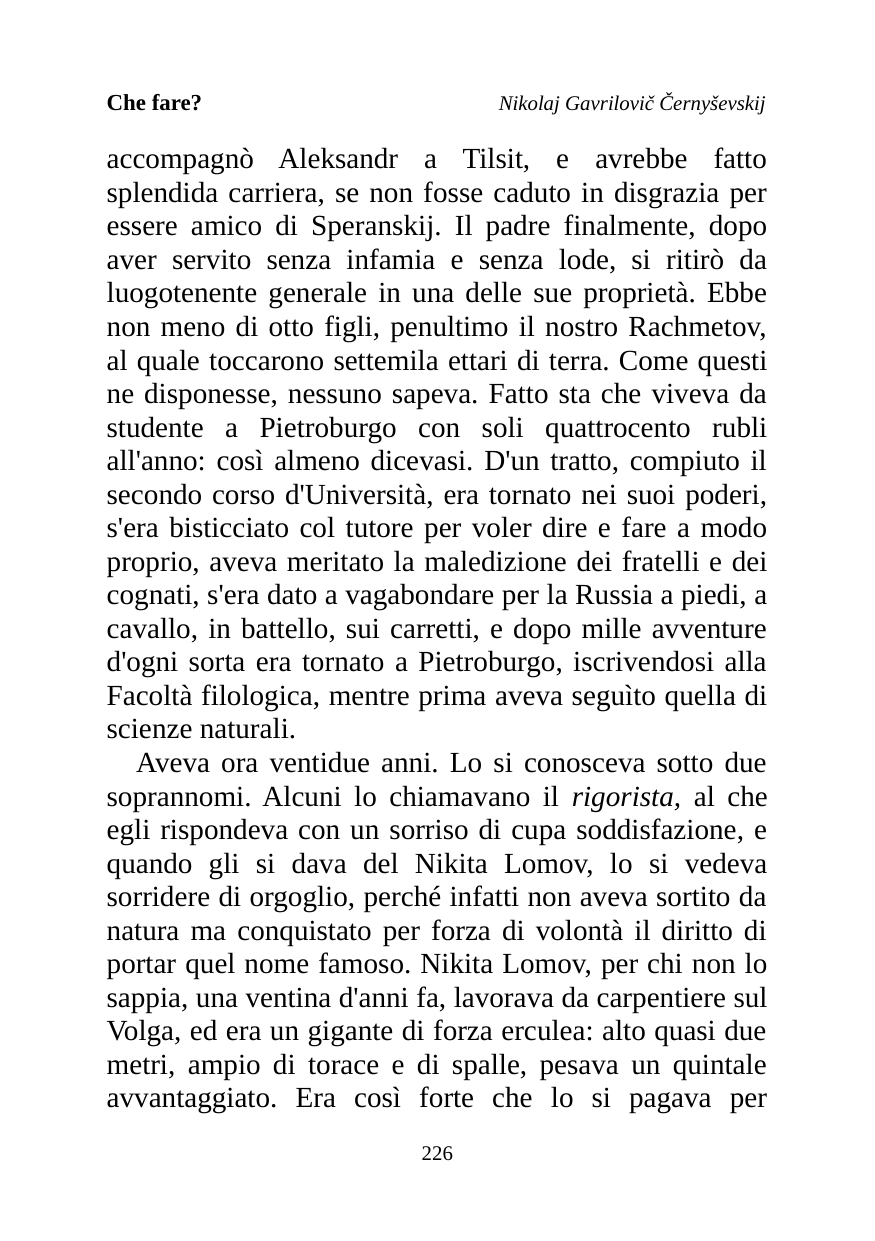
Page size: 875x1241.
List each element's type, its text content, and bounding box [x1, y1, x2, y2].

text Aveva ora ventidue anni. Lo si conosceva sotto due soprannomi. Alcuni lo chiamavano il rigorista, al che egli rispondeva con un sorriso di cupa soddisfazione, e quando gli si dava del Nikita Lomov, lo si vedeva sorridere di orgoglio, perché infatti non aveva sortito da natura ma conquistato per forza di volontà il diritto di portar quel nome famoso. Nikita Lomov, per chi non lo sappia, una ventina d'anni fa, lavorava da carpentiere sul Volga, ed era un gigante di forza erculea: alto quasi due metri, ampio di torace e di spalle, pesava un quintale avvantaggiato. Era così forte che lo si pagava per [106, 745, 768, 1114]
text accompagnò Aleksandr a Tilsit, e avrebbe fatto splendida carriera, se non fosse caduto in disgrazia per essere amico di Speranskij. Il padre finalmente, dopo aver servito senza infamia e senza lode, si ritirò da luogotenente generale in una delle sue proprietà. Ebbe non meno di otto figli, penultimo il nostro Rachmetov, al quale toccarono settemila ettari di terra. Come questi ne disponesse, nessuno sapeva. Fatto sta che viveva da studente a Pietroburgo con soli quattrocento rubli all'anno: così almeno dicevasi. D'un tratto, compiuto il secondo corso d'Università, era tornato nei suoi poderi, s'era bisticciato col tutore per voler dire e fare a modo proprio, aveva meritato la maledizione dei fratelli e dei cognati, s'era dato a vagabondare per la Russia a piedi, a cavallo, in battello, sui carretti, e dopo mille avventure d'ogni sorta era tornato a Pietroburgo, iscrivendosi alla Facoltà filologica, mentre prima aveva seguìto quella di scienze naturali. [106, 141, 768, 745]
